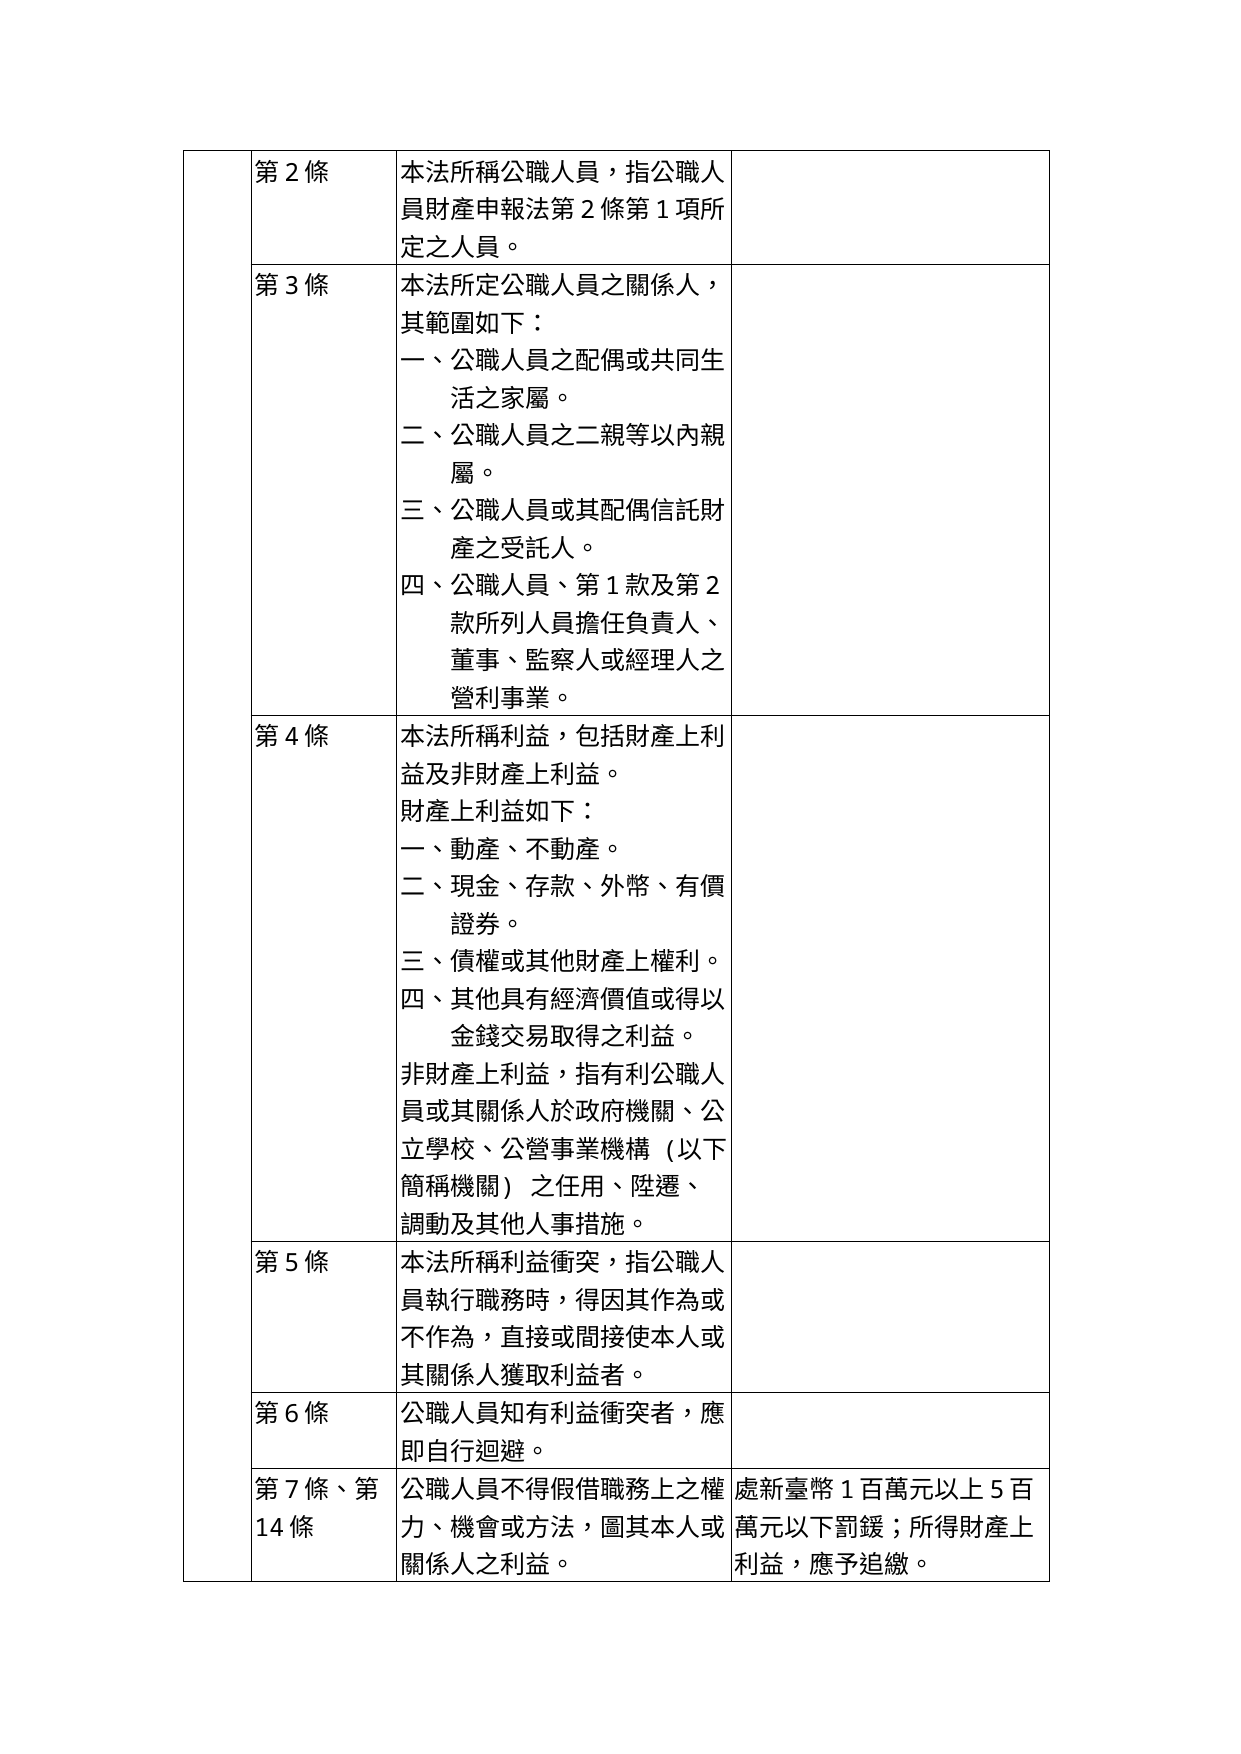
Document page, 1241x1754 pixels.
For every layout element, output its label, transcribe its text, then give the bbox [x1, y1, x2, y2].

table_cell 第6條 [252, 1393, 396, 1468]
table_cell 本法所稱利益衝突，指公職人員執行職務時，得因其作為或不作為，直接或間接使本人或其關係人獲取利益者。 [397, 1242, 731, 1392]
table_cell 第3條 [252, 265, 396, 714]
table_cell 本法所稱公職人員，指公職人員財產申報法第2條第1項所定之人員。 [397, 151, 731, 263]
table_cell [732, 1393, 1049, 1468]
table_cell [732, 265, 1049, 714]
table_cell 處新臺幣1百萬元以上5百萬元以下罰鍰；所得財產上利益，應予追繳。 [732, 1469, 1049, 1581]
table_cell 本法所定公職人員之關係人，其範圍如下： 一、公職人員之配偶或共同生活之家屬。 二、公職人員之二親等以內親屬。 三、公職人員或其配偶信託財產之受託人。 四、公職人員、第1款及第2款所列人員擔任負責人、董事、監察人或經理人之營利事業。 [397, 265, 731, 714]
table_cell 本法所稱利益，包括財產上利益及非財產上利益。 財產上利益如下： 一、動產、不動產。 二、現金、存款、外幣、有價證券。 三、債權或其他財產上權利。 四、其他具有經濟價值或得以金錢交易取得之利益。 非財產上利益，指有利公職人員或其關係人於政府機關、公立學校、公營事業機構 (以下簡稱機關) 之任用、陞遷、調動及其他人事措施。 [397, 716, 731, 1241]
table_cell 第2條 [252, 151, 396, 263]
table_cell 公職人員知有利益衝突者，應即自行迴避。 [397, 1393, 731, 1468]
table_cell [184, 151, 251, 1581]
table_cell 第5條 [252, 1242, 396, 1392]
table_cell [732, 151, 1049, 263]
table_cell 第4條 [252, 716, 396, 1241]
table_cell [732, 1242, 1049, 1392]
table_cell [732, 716, 1049, 1241]
table_cell 第7條、第14條 [252, 1469, 396, 1581]
table_cell 公職人員不得假借職務上之權力、機會或方法，圖其本人或關係人之利益。 [397, 1469, 731, 1581]
